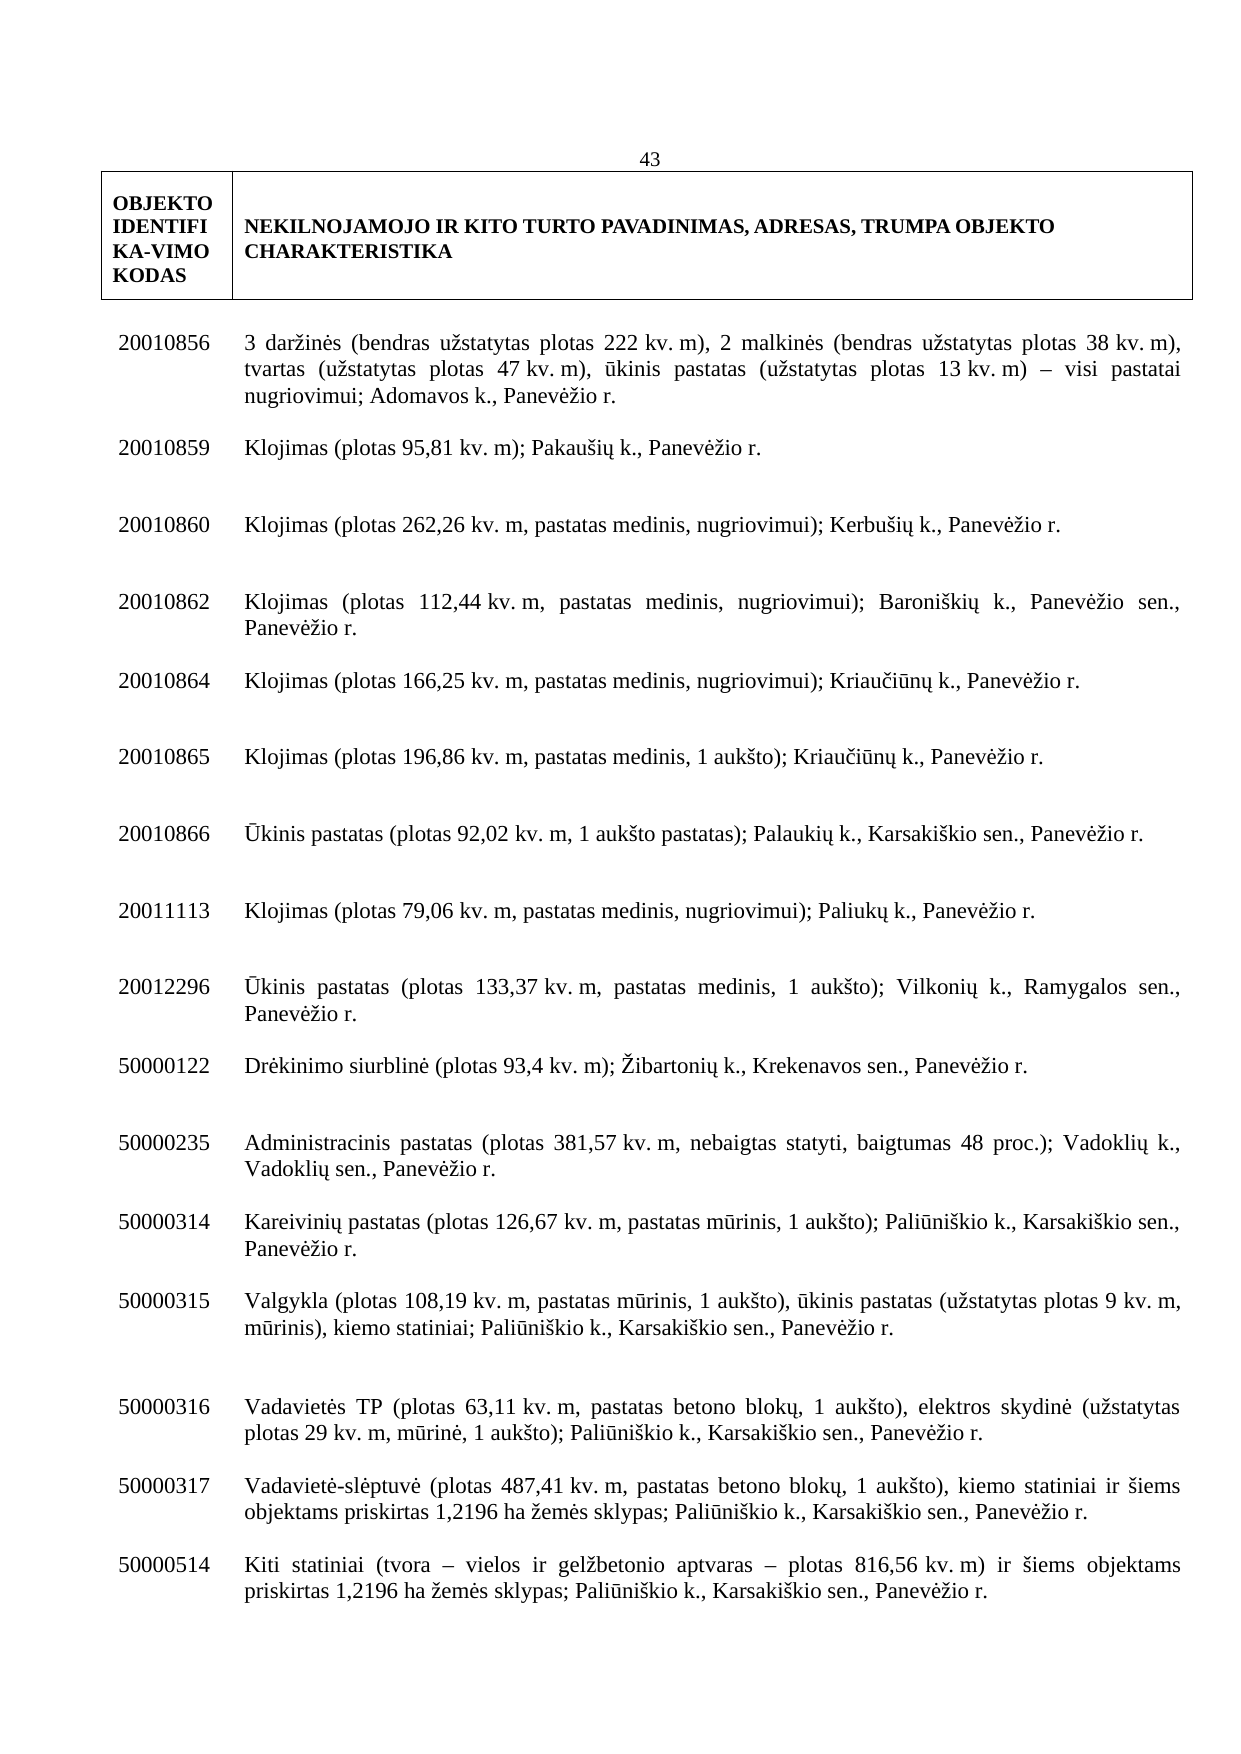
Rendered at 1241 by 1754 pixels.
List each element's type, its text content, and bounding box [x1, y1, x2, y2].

table_cell 50000122 [101, 1053, 233, 1103]
table_cell Kareivinių pastatas (plotas 126,67 kv. m, pastatas mūrinis, 1 aukšto); Paliūniškio k., Karsakiškio sen., Panevėžio r. [233, 1208, 1192, 1261]
table_cell [1193, 744, 1198, 794]
table_cell 50000314 [101, 1208, 233, 1261]
table_cell [1193, 974, 1198, 1026]
table_cell [101, 1182, 1198, 1208]
table_cell [101, 303, 1198, 329]
table_cell [101, 1103, 1198, 1129]
table_cell 50000317 [101, 1472, 233, 1524]
table_cell [101, 561, 1198, 588]
table_cell [101, 870, 1198, 897]
table_cell 50000315 [101, 1287, 233, 1366]
table_cell [101, 640, 1198, 667]
table_cell [1193, 1129, 1198, 1182]
table_cell 20011113 [101, 897, 233, 947]
table_cell [1193, 1393, 1198, 1445]
table_cell Klojimas (plotas 262,26 kv. m, pastatas medinis, nugriovimui); Kerbušių k., Panevėžio r. [233, 511, 1192, 561]
table_cell Klojimas (plotas 196,86 kv. m, pastatas medinis, 1 aukšto); Kriaučiūnų k., Panevėžio r. [233, 744, 1192, 794]
table_cell Kiti statiniai (tvora – vielos ir gelžbetonio aptvaras – plotas 816,56 kv. m) ir šiems objektams priskirtas 1,2196 ha žemės sklypas; Paliūniškio k., Karsakiškio sen., Panevėžio r. [233, 1551, 1192, 1603]
table_cell [101, 408, 1198, 434]
table_cell 20010864 [101, 667, 233, 717]
table_cell [101, 794, 1198, 820]
table_cell [101, 485, 1198, 511]
table_cell [1193, 667, 1198, 717]
table_cell [1193, 1208, 1198, 1261]
table_cell 20010859 [101, 434, 233, 485]
table_cell Klojimas (plotas 95,81 kv. m); Pakaušių k., Panevėžio r. [233, 434, 1192, 485]
table_cell Ūkinis pastatas (plotas 92,02 kv. m, 1 aukšto pastatas); Palaukių k., Karsakiškio sen., Panevėžio r. [233, 820, 1192, 870]
table_cell Klojimas (plotas 112,44 kv. m, pastatas medinis, nugriovimui); Baroniškių k., Panevėžio sen., Panevėžio r. [233, 588, 1192, 640]
table_cell Administracinis pastatas (plotas 381,57 kv. m, nebaigtas statyti, baigtumas 48 proc.); Vadoklių k., Vadoklių sen., Panevėžio r. [233, 1129, 1192, 1182]
table_cell Vadavietės TP (plotas 63,11 kv. m, pastatas betono blokų, 1 aukšto), elektros skydinė (užstatytas plotas 29 kv. m, mūrinė, 1 aukšto); Paliūniškio k., Karsakiškio sen., Panevėžio r. [233, 1393, 1192, 1445]
table_cell [1193, 1472, 1198, 1524]
table_cell [101, 1525, 1198, 1551]
table_cell [1193, 588, 1198, 640]
table_cell [101, 1366, 1198, 1393]
table_cell 20010865 [101, 744, 233, 794]
table_cell [1193, 329, 1198, 408]
table_cell [101, 1261, 1198, 1287]
table_cell [101, 1026, 1198, 1052]
table_cell [101, 1604, 1198, 1630]
table_cell Drėkinimo siurblinė (plotas 93,4 kv. m); Žibartonių k., Krekenavos sen., Panevėžio r. [233, 1053, 1192, 1103]
table_cell [1193, 820, 1198, 870]
table_cell 20012296 [101, 974, 233, 1026]
table_cell Klojimas (plotas 79,06 kv. m, pastatas medinis, nugriovimui); Paliukų k., Panevėžio r. [233, 897, 1192, 947]
table_cell [1193, 897, 1198, 947]
table_cell 20010862 [101, 588, 233, 640]
table_cell [1193, 434, 1198, 485]
table_cell 50000316 [101, 1393, 233, 1445]
table_cell Valgykla (plotas 108,19 kv. m, pastatas mūrinis, 1 aukšto), ūkinis pastatas (užstatytas plotas 9 kv. m, mūrinis), kiemo statiniai; Paliūniškio k., Karsakiškio sen., Panevėžio r. [233, 1287, 1192, 1366]
table_cell 3 daržinės (bendras užstatytas plotas 222 kv. m), 2 malkinės (bendras užstatytas plotas 38 kv. m), tvartas (užstatytas plotas 47 kv. m), ūkinis pastatas (užstatytas plotas 13 kv. m) – visi pastatai nugriovimui; Adomavos k., Panevėžio r. [233, 329, 1192, 408]
table_cell 50000514 [101, 1551, 233, 1603]
table_cell [1193, 1551, 1198, 1603]
table_cell Klojimas (plotas 166,25 kv. m, pastatas medinis, nugriovimui); Kriaučiūnų k., Panevėžio r. [233, 667, 1192, 717]
table_cell [1193, 1053, 1198, 1103]
table_cell Ūkinis pastatas (plotas 133,37 kv. m, pastatas medinis, 1 aukšto); Vilkonių k., Ramygalos sen., Panevėžio r. [233, 974, 1192, 1026]
table_cell 20010856 [101, 329, 233, 408]
table_cell [101, 1445, 1198, 1472]
table_cell [1193, 511, 1198, 561]
table_cell Vadavietė-slėptuvė (plotas 487,41 kv. m, pastatas betono blokų, 1 aukšto), kiemo statiniai ir šiems objektams priskirtas 1,2196 ha žemės sklypas; Paliūniškio k., Karsakiškio sen., Panevėžio r. [233, 1472, 1192, 1524]
table_cell [1193, 1287, 1198, 1366]
table_cell [101, 717, 1198, 743]
table_cell 50000235 [101, 1129, 233, 1182]
table_cell 20010866 [101, 820, 233, 870]
table_cell 20010860 [101, 511, 233, 561]
table_cell [101, 947, 1198, 973]
